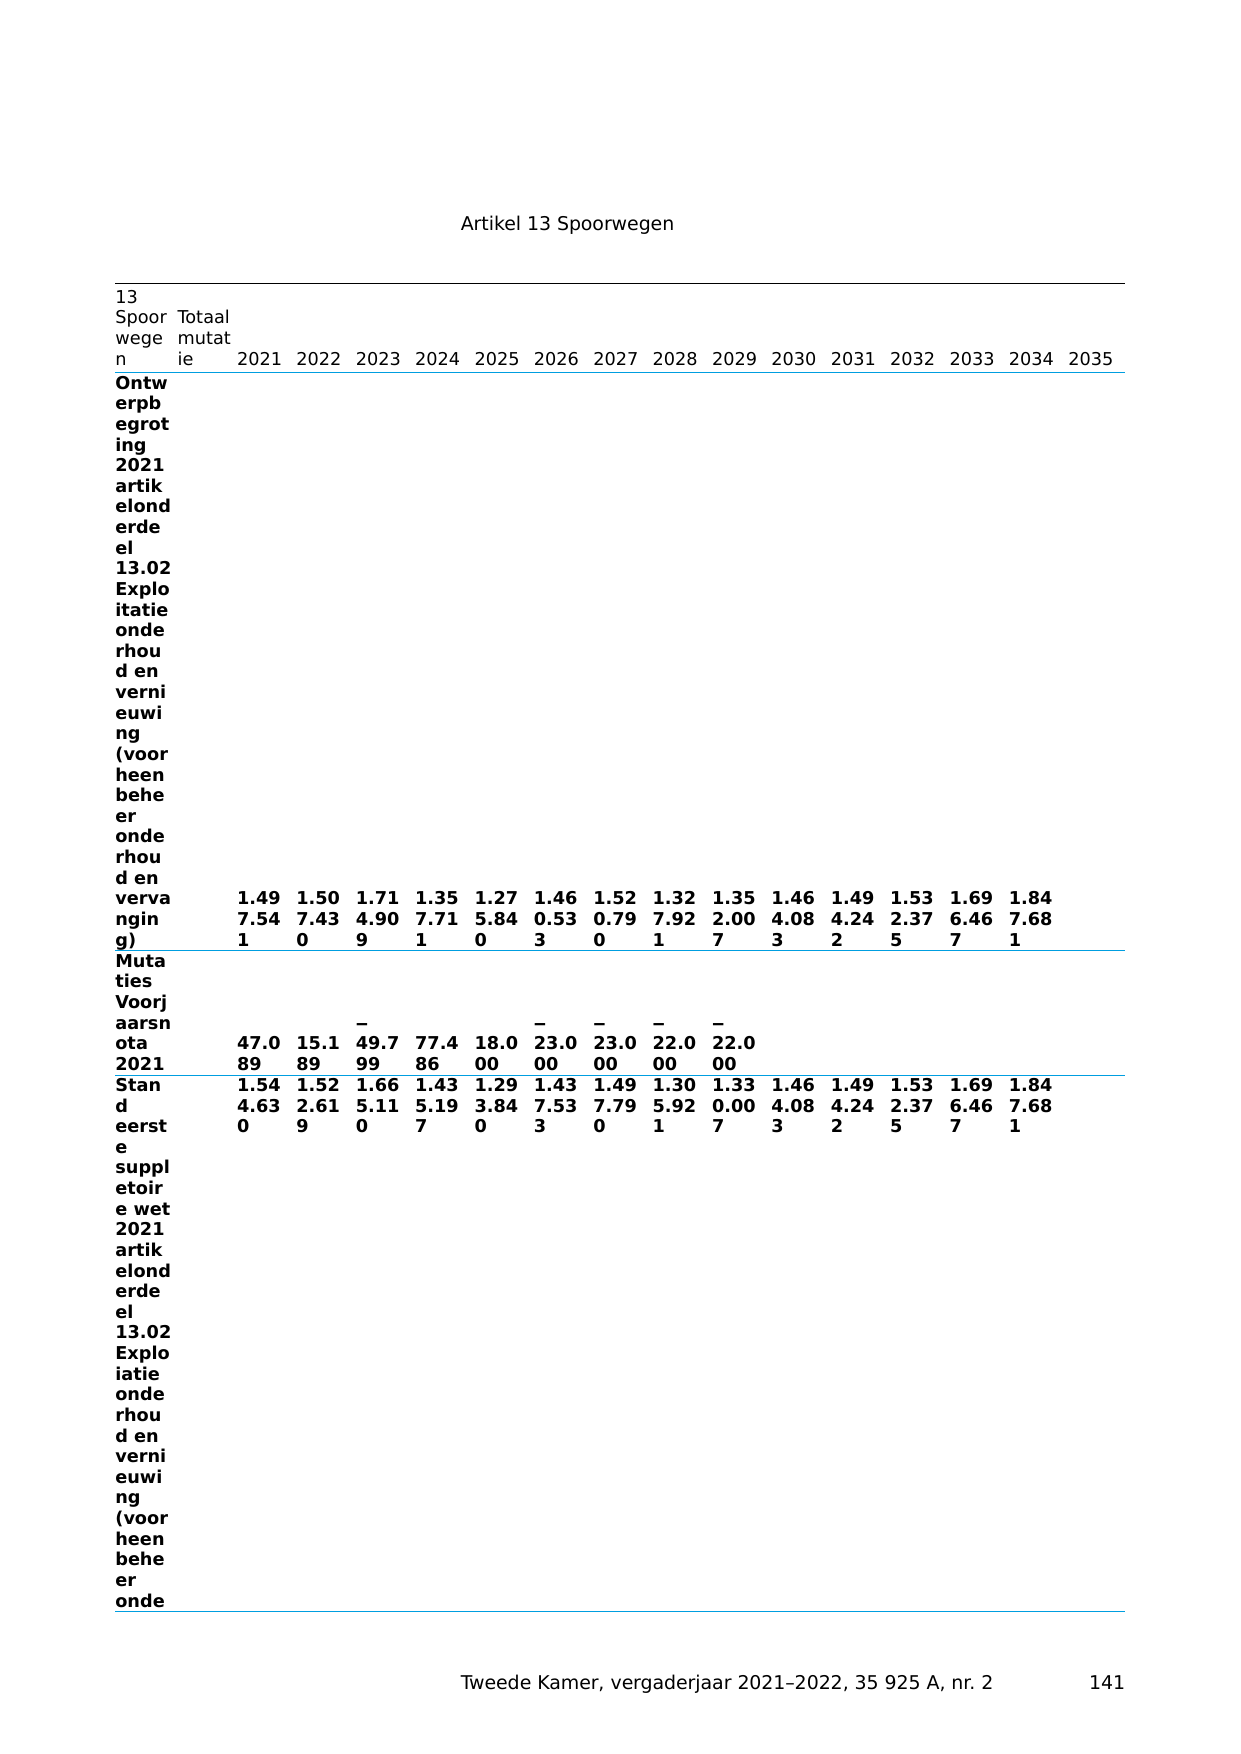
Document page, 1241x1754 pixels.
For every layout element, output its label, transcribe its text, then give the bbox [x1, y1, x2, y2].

table_cell [1065, 951, 1125, 1074]
table_cell 1.464.083 [768, 1076, 828, 1611]
table_cell 2022 [293, 284, 353, 372]
table_cell 2035 [1065, 284, 1125, 372]
table_cell Stand eerste suppletoire wet 2021 artikelonderdeel 13.02 Exploiatie onderhoud en vernieuwing (voorheen beheer onde [115, 1076, 174, 1611]
table_cell 2033 [946, 284, 1006, 372]
table_cell 1.497.790 [590, 1076, 649, 1611]
table_cell 1.497.541 [234, 373, 293, 950]
table_cell [1065, 373, 1125, 950]
table_cell 2030 [768, 284, 828, 372]
table_cell 1.327.921 [650, 373, 709, 950]
table_cell 1.357.711 [412, 373, 471, 950]
table_cell 2026 [531, 284, 590, 372]
table_cell ‒ 23.000 [531, 951, 590, 1074]
table_cell 77.486 [412, 951, 471, 1074]
table_cell [946, 951, 1006, 1074]
table_cell 1.665.110 [353, 1076, 412, 1611]
table_cell [768, 951, 828, 1074]
table_cell 1.305.921 [650, 1076, 709, 1611]
title Artikel 13 Spoorwegen [461, 213, 1125, 235]
table_cell [828, 951, 887, 1074]
table_cell ‒ 22.000 [709, 951, 768, 1074]
table_cell 18.000 [471, 951, 531, 1074]
table_cell ‒ 22.000 [650, 951, 709, 1074]
table_cell 13 Spoorwegen [115, 284, 174, 372]
table_cell 1.464.083 [768, 373, 828, 950]
table_cell 47.089 [234, 951, 293, 1074]
table_cell 1.293.840 [471, 1076, 531, 1611]
table_cell 1.494.242 [828, 373, 887, 950]
table_cell 1.696.467 [946, 1076, 1006, 1611]
table_cell 1.544.630 [234, 1076, 293, 1611]
table_cell 1.522.619 [293, 1076, 353, 1611]
table_cell 2024 [412, 284, 471, 372]
table_cell [175, 951, 234, 1074]
table_cell 2021 [234, 284, 293, 372]
table_cell [1006, 951, 1065, 1074]
table_cell 2027 [590, 284, 649, 372]
table_cell 1.532.375 [887, 373, 946, 950]
table_cell 15.189 [293, 951, 353, 1074]
table_cell 2031 [828, 284, 887, 372]
table_cell Ontwerpbegroting 2021 artikelonderdeel 13.02 Exploitatie onderhoud en vernieuwing (voorheen beheer onderhoud en vervanging) [115, 373, 174, 950]
table_cell 1.437.533 [531, 1076, 590, 1611]
table_cell 1.352.007 [709, 373, 768, 950]
table_cell 1.330.007 [709, 1076, 768, 1611]
table_cell [887, 951, 946, 1074]
table_cell ‒ 49.799 [353, 951, 412, 1074]
table_cell 1.847.681 [1006, 373, 1065, 950]
table_cell 1.435.197 [412, 1076, 471, 1611]
table_cell 2029 [709, 284, 768, 372]
table_cell 2025 [471, 284, 531, 372]
table_cell 1.520.790 [590, 373, 649, 950]
table_cell 2032 [887, 284, 946, 372]
table_cell 1.847.681 [1006, 1076, 1065, 1611]
table_cell 2028 [650, 284, 709, 372]
table_cell 1.460.533 [531, 373, 590, 950]
table_cell [175, 373, 234, 950]
table_cell 1.275.840 [471, 373, 531, 950]
table_cell 2034 [1006, 284, 1065, 372]
table_cell [1065, 1076, 1125, 1611]
table_cell 1.714.909 [353, 373, 412, 950]
table_cell Totaal mutatie [175, 284, 234, 372]
table_cell 1.696.467 [946, 373, 1006, 950]
table_cell Mutaties Voorjaarsnota 2021 [115, 951, 174, 1074]
table_cell 2023 [353, 284, 412, 372]
table_cell 1.494.242 [828, 1076, 887, 1611]
table_header Tabel 83 Artikel 13 Spoorwegen (bedragen x € 1.000) [115, 258, 1125, 283]
table_cell [175, 1076, 234, 1611]
table_cell 1.507.430 [293, 373, 353, 950]
table_cell 1.532.375 [887, 1076, 946, 1611]
table_cell ‒ 23.000 [590, 951, 649, 1074]
